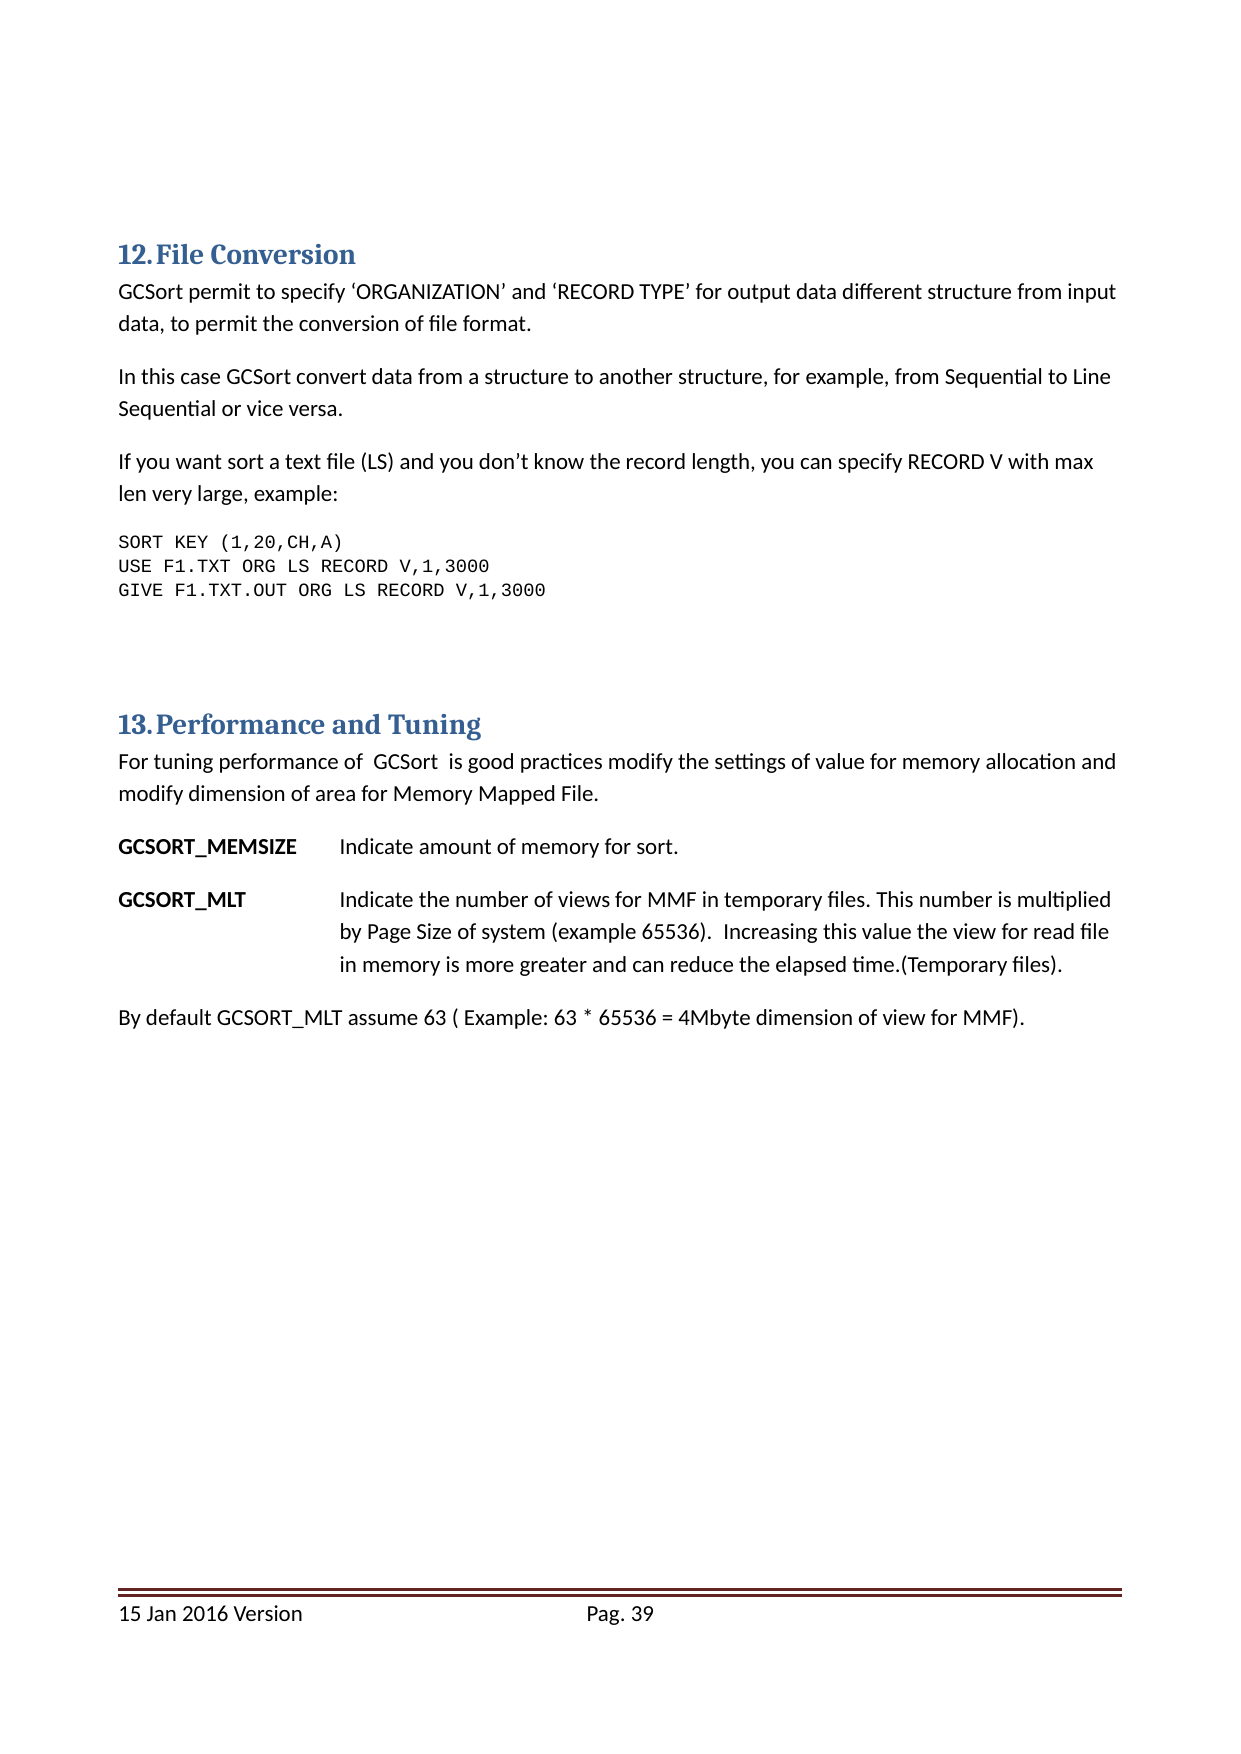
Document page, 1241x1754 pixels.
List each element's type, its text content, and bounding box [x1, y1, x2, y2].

text GCSORT_MEMSIZE Indicate amount of memory for sort. [118, 832, 1122, 860]
text GCSORT_MLT Indicate the number of views for MMF in temporary files. This number is multiplied by Page Size of system (example 65536). Increasing this value the view for read file in memory is more greater and can reduce the elapsed time.(Temporary files). [118, 885, 1122, 978]
text In this case GCSort convert data from a structure to another structure, for example, from Sequential to Line Sequential or vice versa. [118, 362, 1122, 422]
text If you want sort a text file (LS) and you don’t know the record length, you can specify RECORD V with max len very large, example: [118, 447, 1122, 507]
list File Conversion [118, 238, 1122, 272]
text SORT KEY (1,20,CH,A) [118, 532, 1122, 554]
text GCSort permit to specify ‘ORGANIZATION’ and ‘RECORD TYPE’ for output data different structure from input data, to permit the conversion of file format. [118, 277, 1122, 337]
list Performance and Tuning [118, 708, 1122, 742]
text For tuning performance of GCSort is good practices modify the settings of value for memory allocation and modify dimension of area for Memory Mapped File. [118, 747, 1122, 807]
text By default GCSORT_MLT assume 63 ( Example: 63 * 65536 = 4Mbyte dimension of view for MMF). [118, 1003, 1122, 1031]
text USE F1.TXT ORG LS RECORD V,1,3000 [118, 557, 1122, 578]
text GIVE F1.TXT.OUT ORG LS RECORD V,1,3000 [118, 581, 1122, 602]
